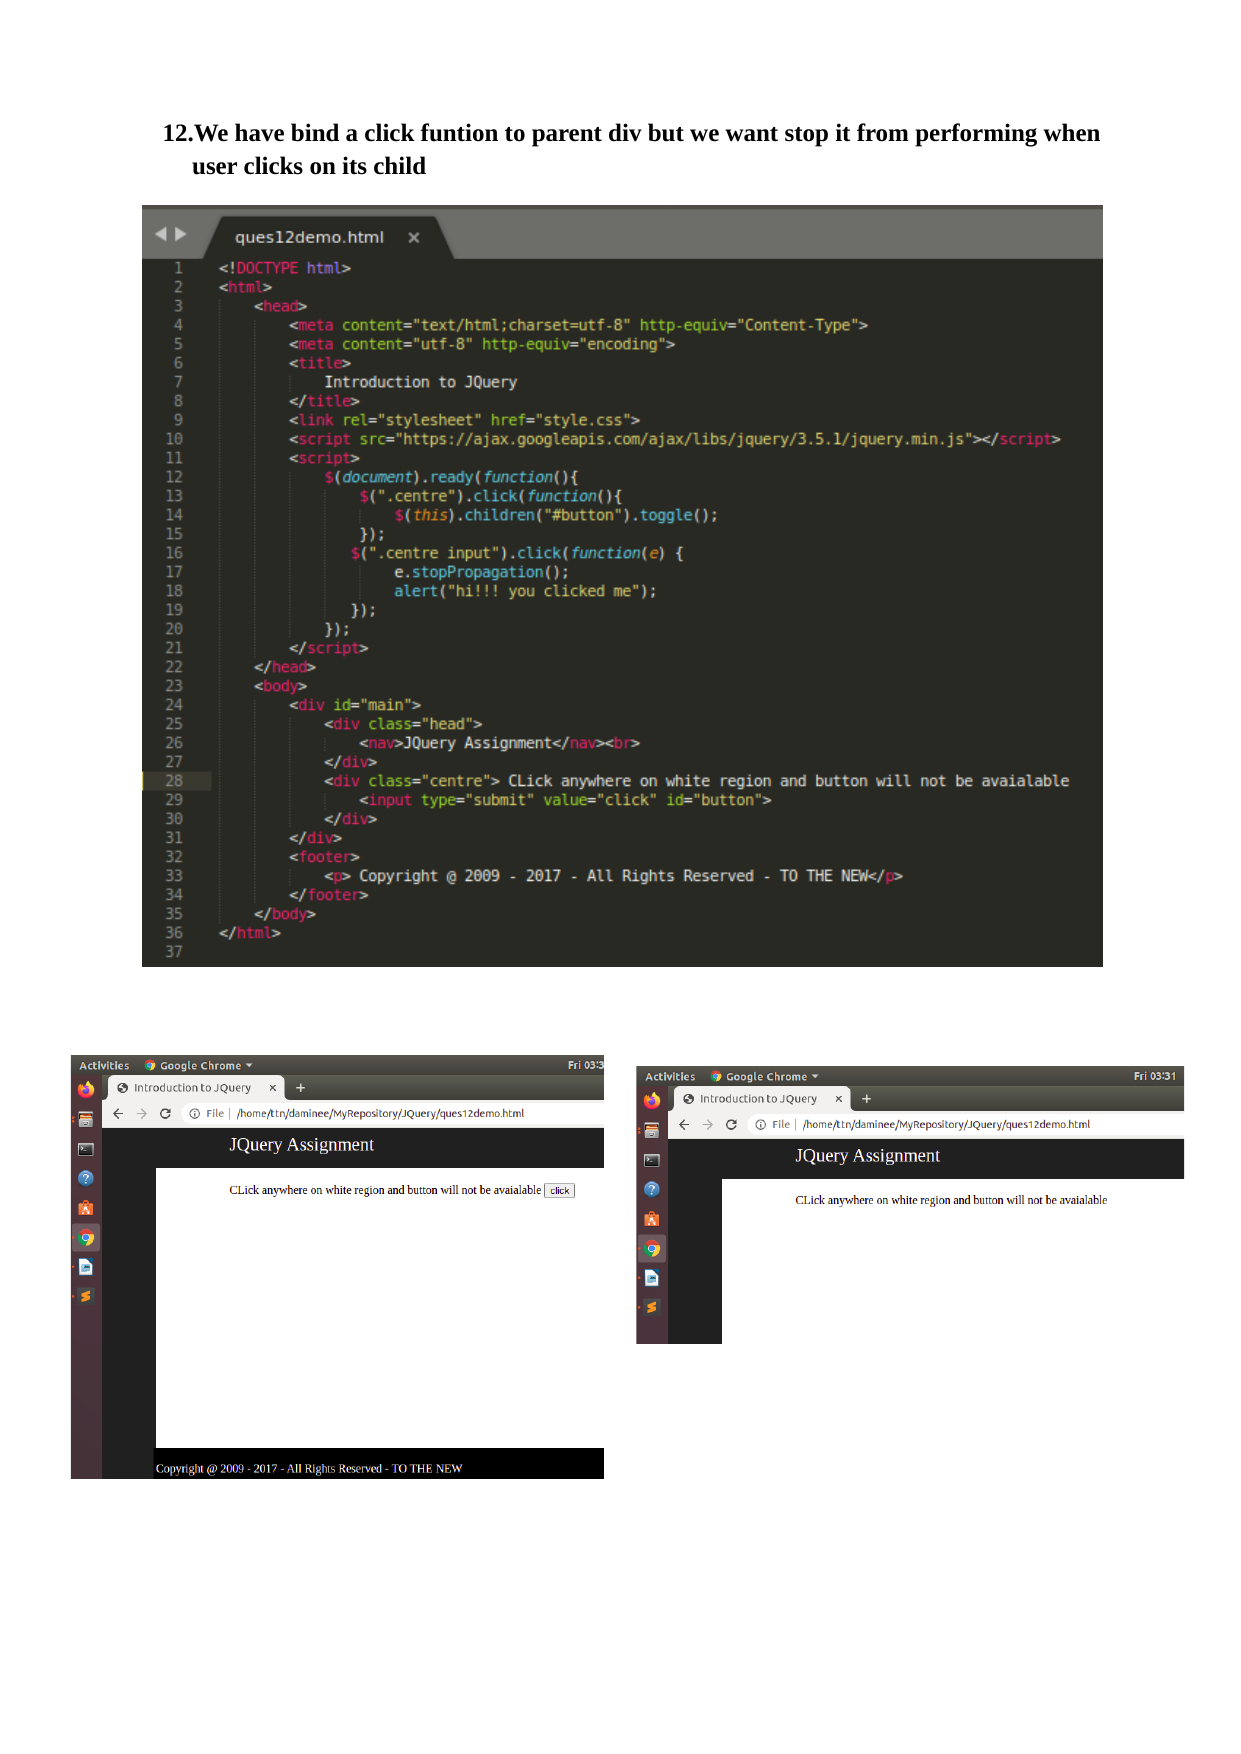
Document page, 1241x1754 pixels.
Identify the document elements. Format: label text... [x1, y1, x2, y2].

picture [142, 205, 1099, 967]
list We have bind a click funtion to parent div but we want stop it from performing when user clicks on its child [162, 118, 1122, 180]
